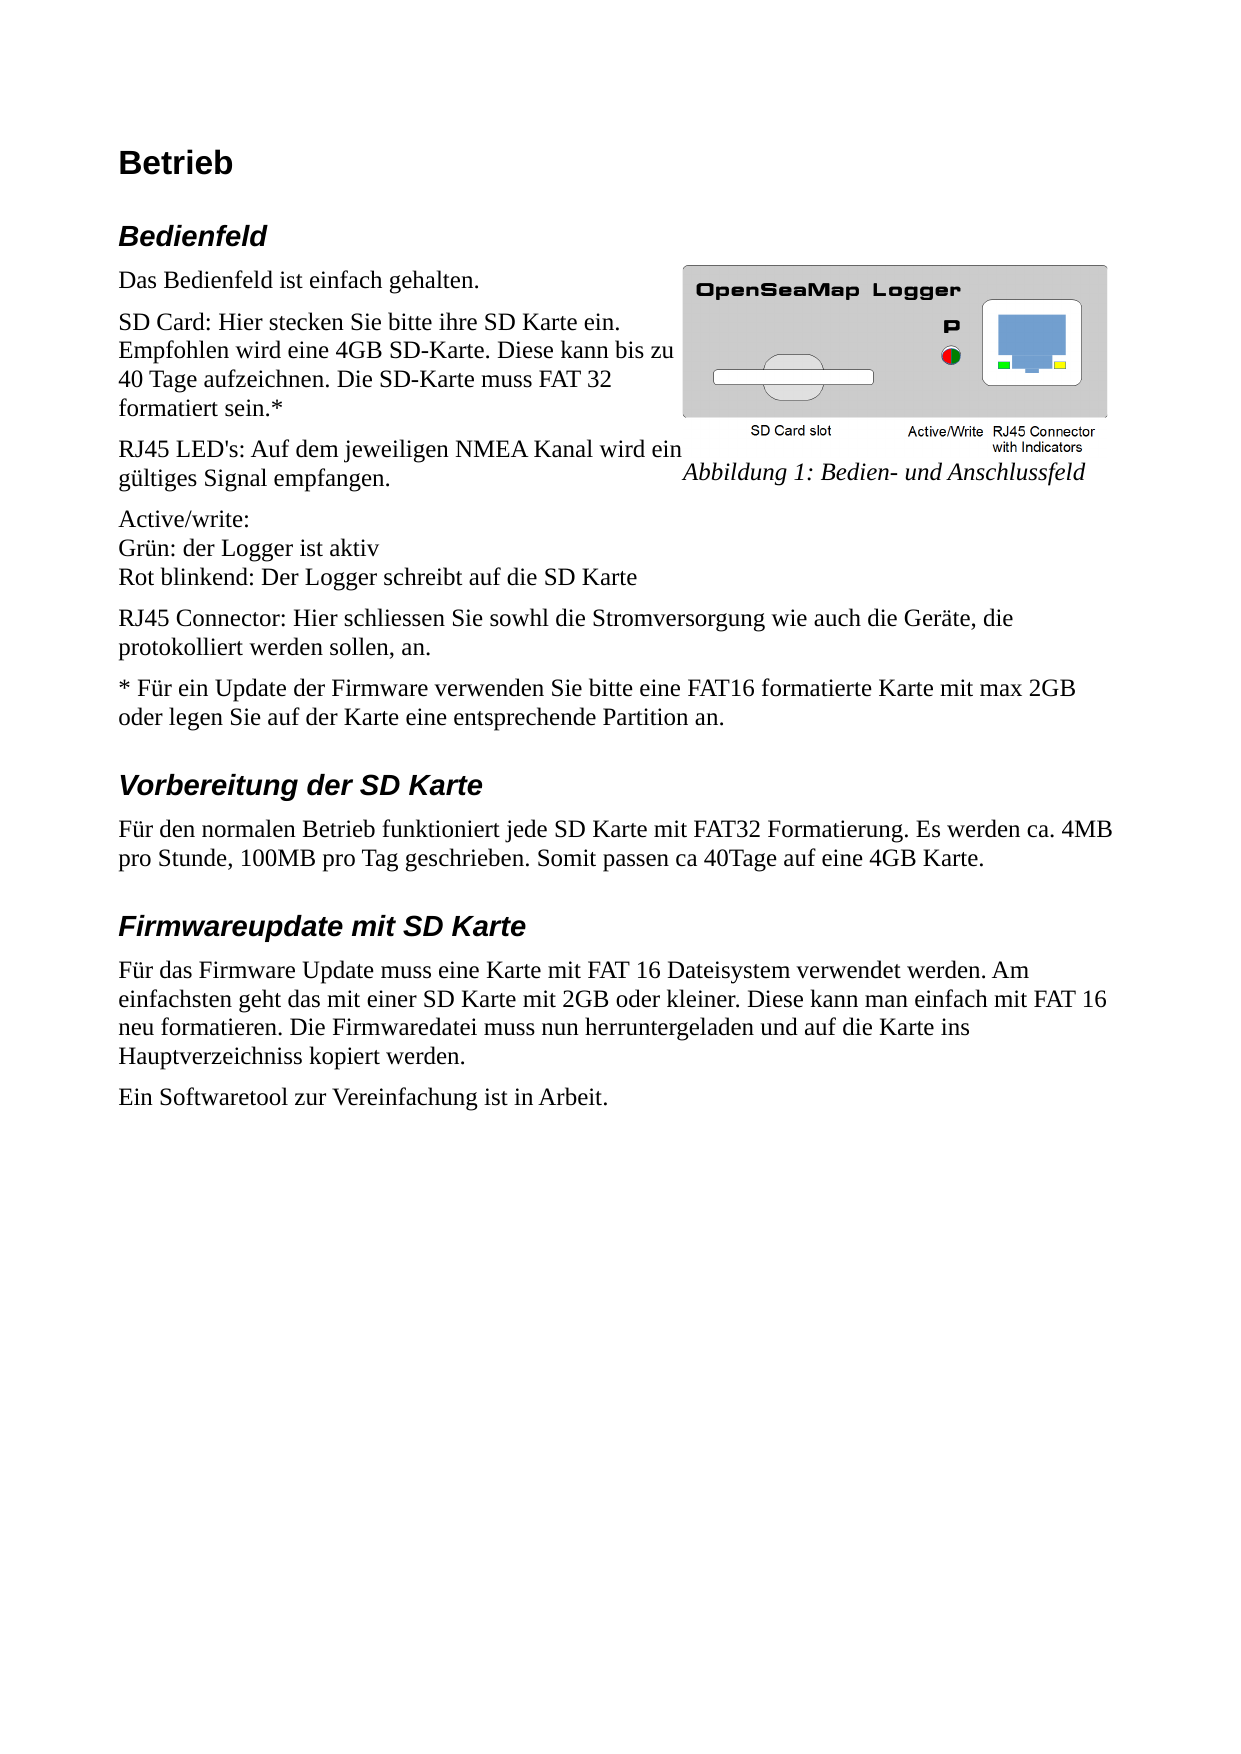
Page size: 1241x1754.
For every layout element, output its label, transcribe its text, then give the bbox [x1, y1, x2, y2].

text Für das Firmware Update muss eine Karte mit FAT 16 Dateisystem verwendet werden. Am einfachsten geht das mit einer SD Karte mit 2GB oder kleiner. Diese kann man einfach mit FAT 16 neu formatieren. Die Firmwaredatei muss nun herruntergeladen und auf die Karte ins Hauptverzeichniss kopiert werden. [118, 955, 1122, 1070]
subtitle Bedienfeld [118, 219, 1122, 253]
text Abbildung 1: Bedien- und Anschlussfeld [683, 458, 1107, 486]
text Active/write: Grün: der Logger ist aktiv Rot blinkend: Der Logger schreibt auf die SD Karte [118, 504, 1122, 590]
text Das Bedienfeld ist einfach gehalten. [118, 265, 682, 294]
text SD Card: Hier stecken Sie bitte ihre SD Karte ein. Empfohlen wird eine 4GB SD-Karte. Diese kann bis zu 40 Tage aufzeichnen. Die SD-Karte muss FAT 32 formatiert sein.* [118, 307, 682, 422]
text RJ45 LED's: Auf dem jeweiligen NMEA Kanal wird ein gültiges Signal empfangen. [118, 434, 683, 492]
subtitle Vorbereitung der SD Karte [118, 768, 1122, 801]
subtitle Firmwareupdate mit SD Karte [118, 909, 1122, 942]
picture [682, 265, 1108, 458]
subtitle Betrieb [118, 143, 1122, 182]
text Für den normalen Betrieb funktioniert jede SD Karte mit FAT32 Formatierung. Es werden ca. 4MB pro Stunde, 100MB pro Tag geschrieben. Somit passen ca 40Tage auf eine 4GB Karte. [118, 814, 1122, 871]
text * Für ein Update der Firmware verwenden Sie bitte eine FAT16 formatierte Karte mit max 2GB oder legen Sie auf der Karte eine entsprechende Partition an. [118, 673, 1122, 730]
text Ein Softwaretool zur Vereinfachung ist in Arbeit. [118, 1082, 1122, 1111]
text RJ45 Connector: Hier schliessen Sie sowhl die Stromversorgung wie auch die Geräte, die protokolliert werden sollen, an. [118, 603, 1122, 660]
text [683, 486, 1107, 510]
